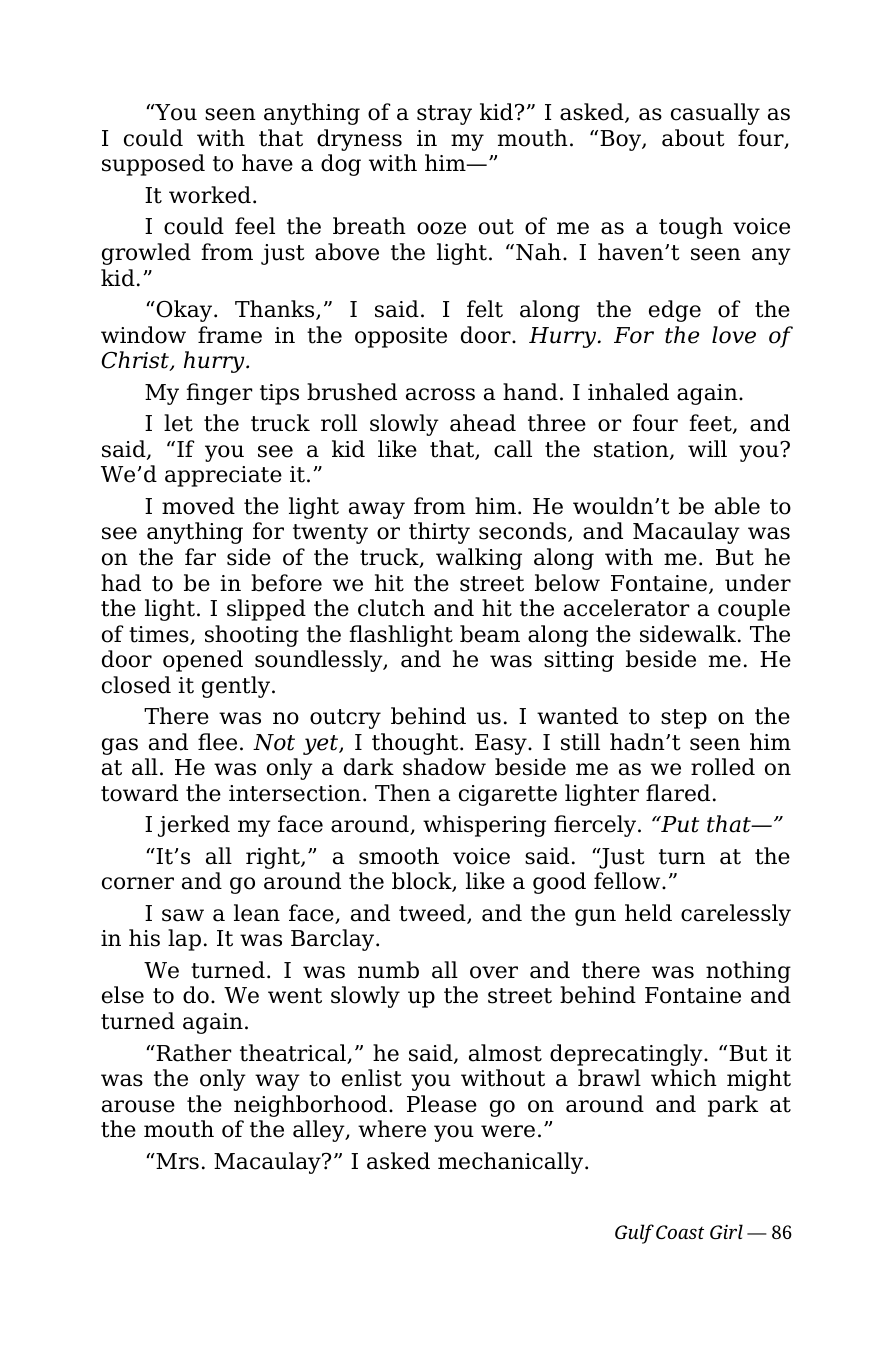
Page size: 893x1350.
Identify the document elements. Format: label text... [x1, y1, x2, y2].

text I could feel the breath ooze out of me as a tough voice growled from just above the light. “Nah. I haven’t seen any kid.” [101, 215, 792, 291]
text My finger tips brushed across a hand. I inhaled again. [101, 380, 792, 405]
text “Rather theatrical,” he said, almost deprecatingly. “But it was the only way to enlist you without a brawl which might arouse the neighborhood. Please go on around and park at the mouth of the alley, where you were.” [101, 1041, 792, 1143]
text I let the truck roll slowly ahead three or four feet, and said, “If you see a kid like that, call the station, will you? We’d appreciate it.” [101, 411, 792, 488]
text We turned. I was numb all over and there was nothing else to do. We went slowly up the street behind Fontaine and turned again. [101, 958, 792, 1035]
text I saw a lean face, and tweed, and the gun held carelessly in his lap. It was Barclay. [101, 901, 792, 952]
text I jerked my face around, whispering fiercely. “Put that—” [101, 812, 792, 838]
text “You seen anything of a stray kid?” I asked, as casually as I could with that dryness in my mouth. “Boy, about four, supposed to have a dog with him—” [101, 101, 792, 177]
text It worked. [101, 183, 792, 209]
text There was no outcry behind us. I wanted to step on the gas and flee. Not yet, I thought. Easy. I still hadn’t seen him at all. He was only a dark shadow beside me as we rolled on toward the intersection. Then a cigarette lighter flared. [101, 704, 792, 806]
text “It’s all right,” a smooth voice said. “Just turn at the corner and go around the block, like a good fellow.” [101, 844, 792, 895]
text I moved the light away from him. He wouldn’t be able to see anything for twenty or thirty seconds, and Macaulay was on the far side of the truck, walking along with me. But he had to be in before we hit the street below Fontaine, under the light. I slipped the clutch and hit the accelerator a couple of times, shooting the flashlight beam along the sidewalk. The door opened soundlessly, and he was sitting beside me. He closed it gently. [101, 494, 792, 698]
text “Mrs. Macaulay?” I asked mechanically. [101, 1149, 792, 1174]
text “Okay. Thanks,” I said. I felt along the edge of the window frame in the opposite door. Hurry. For the love of Christ, hurry. [101, 297, 792, 374]
